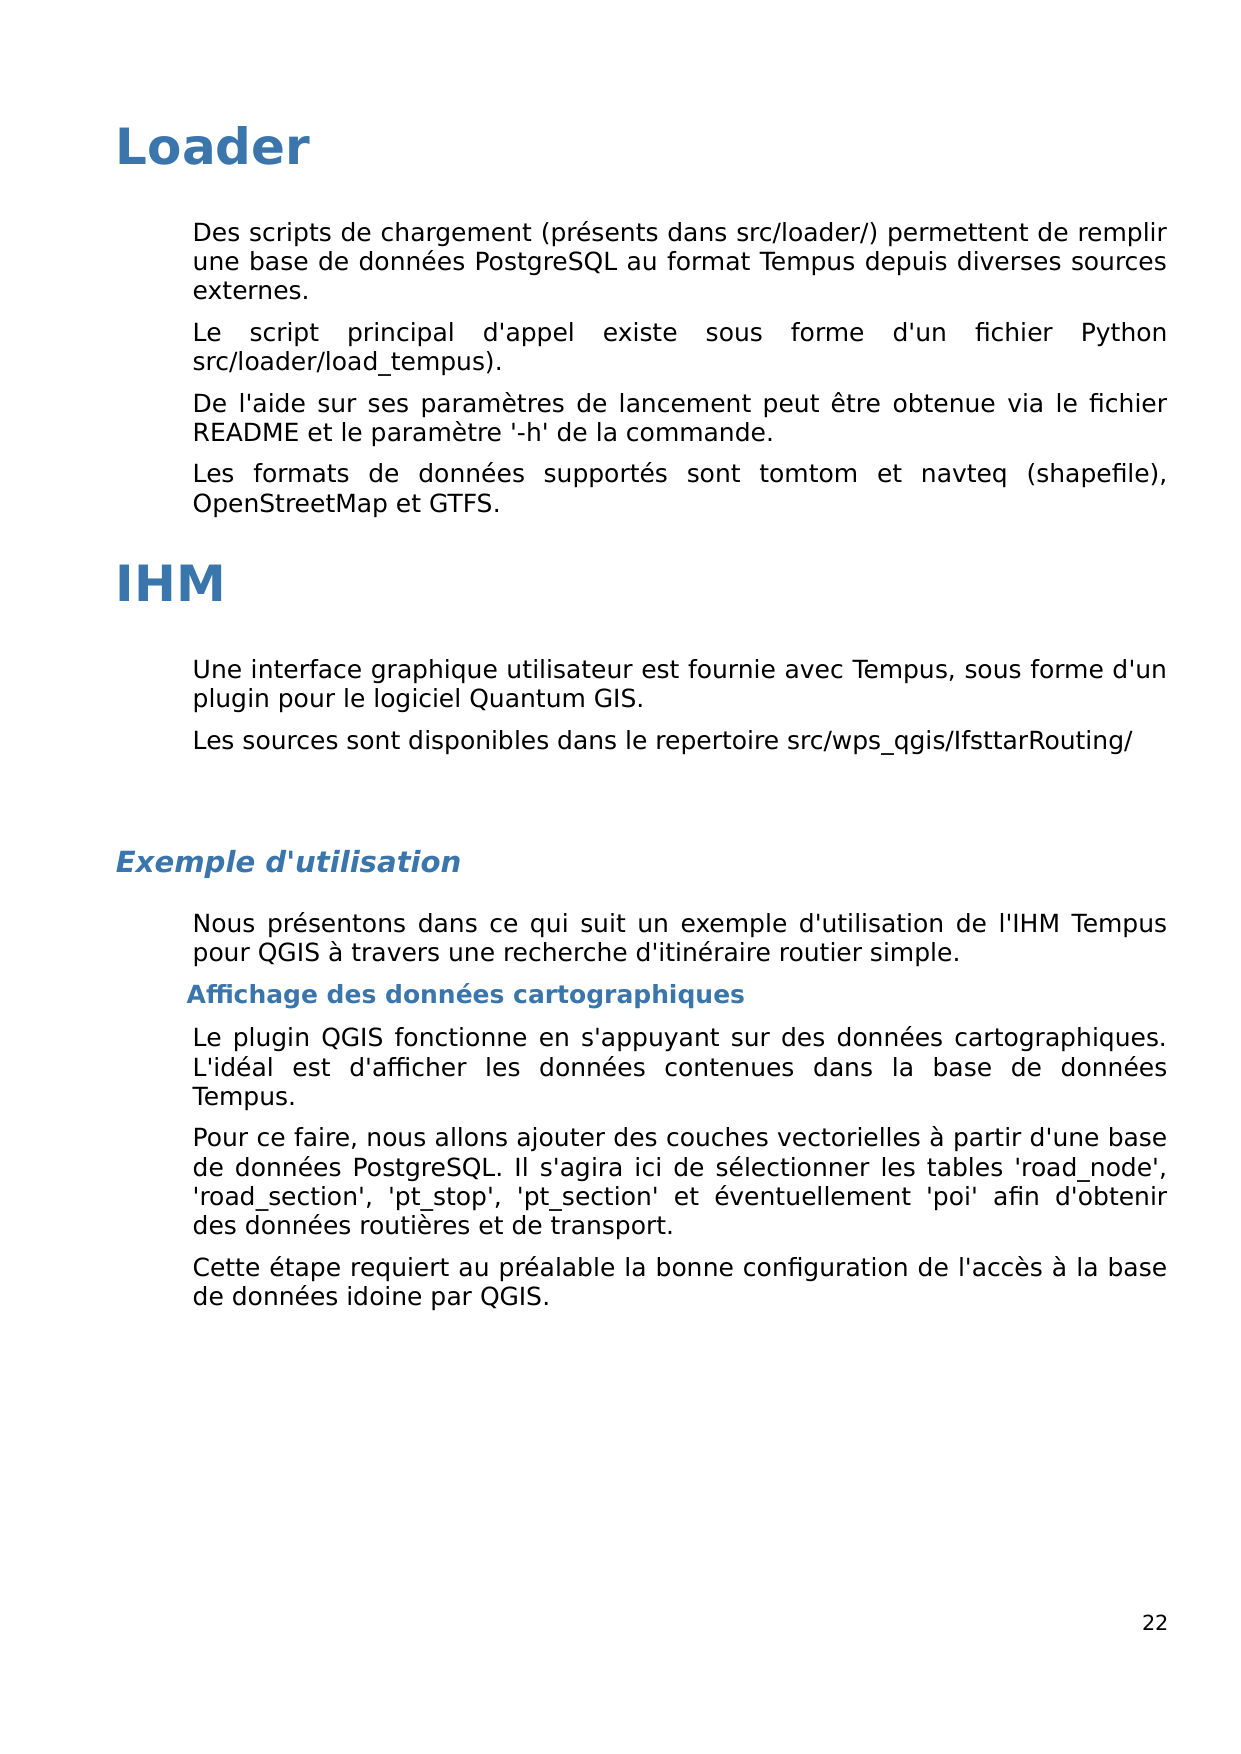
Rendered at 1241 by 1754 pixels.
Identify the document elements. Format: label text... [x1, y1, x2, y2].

text Le plugin QGIS fonctionne en s'appuyant sur des données cartographiques. L'idéal est d'afficher les données contenues dans la base de données Tempus. [192, 1023, 1168, 1111]
text Les formats de données supportés sont tomtom et navteq (shapefile), OpenStreetMap et GTFS. [192, 459, 1168, 518]
subtitle Exemple d'utilisation [116, 846, 1168, 879]
subtitle IHM [116, 555, 1168, 614]
text Une interface graphique utilisateur est fournie avec Tempus, sous forme d'un plugin pour le logiciel Quantum GIS. [192, 655, 1168, 713]
subtitle Affichage des données cartographiques [186, 980, 1168, 1009]
text De l'aide sur ses paramètres de lancement peut être obtenue via le fichier README et le paramètre '-h' de la commande. [192, 389, 1168, 447]
text Pour ce faire, nous allons ajouter des couches vectorielles à partir d'une base de données PostgreSQL. Il s'agira ici de sélectionner les tables 'road_node', 'road_section', 'pt_stop', 'pt_section' et éventuellement 'poi' afin d'obtenir des données routières et de transport. [192, 1123, 1168, 1240]
text Les sources sont disponibles dans le repertoire src/wps_qgis/IfsttarRouting/ [192, 726, 1168, 755]
text Le script principal d'appel existe sous forme d'un fichier Python src/loader/load_tempus). [192, 318, 1168, 376]
text Des scripts de chargement (présents dans src/loader/) permettent de remplir une base de données PostgreSQL au format Tempus depuis diverses sources externes. [192, 218, 1168, 305]
text Cette étape requiert au préalable la bonne configuration de l'accès à la base de données idoine par QGIS. [192, 1253, 1168, 1311]
text Nous présentons dans ce qui suit un exemple d'utilisation de l'IHM Tempus pour QGIS à travers une recherche d'itinéraire routier simple. [192, 909, 1168, 967]
subtitle Loader [116, 118, 1168, 176]
